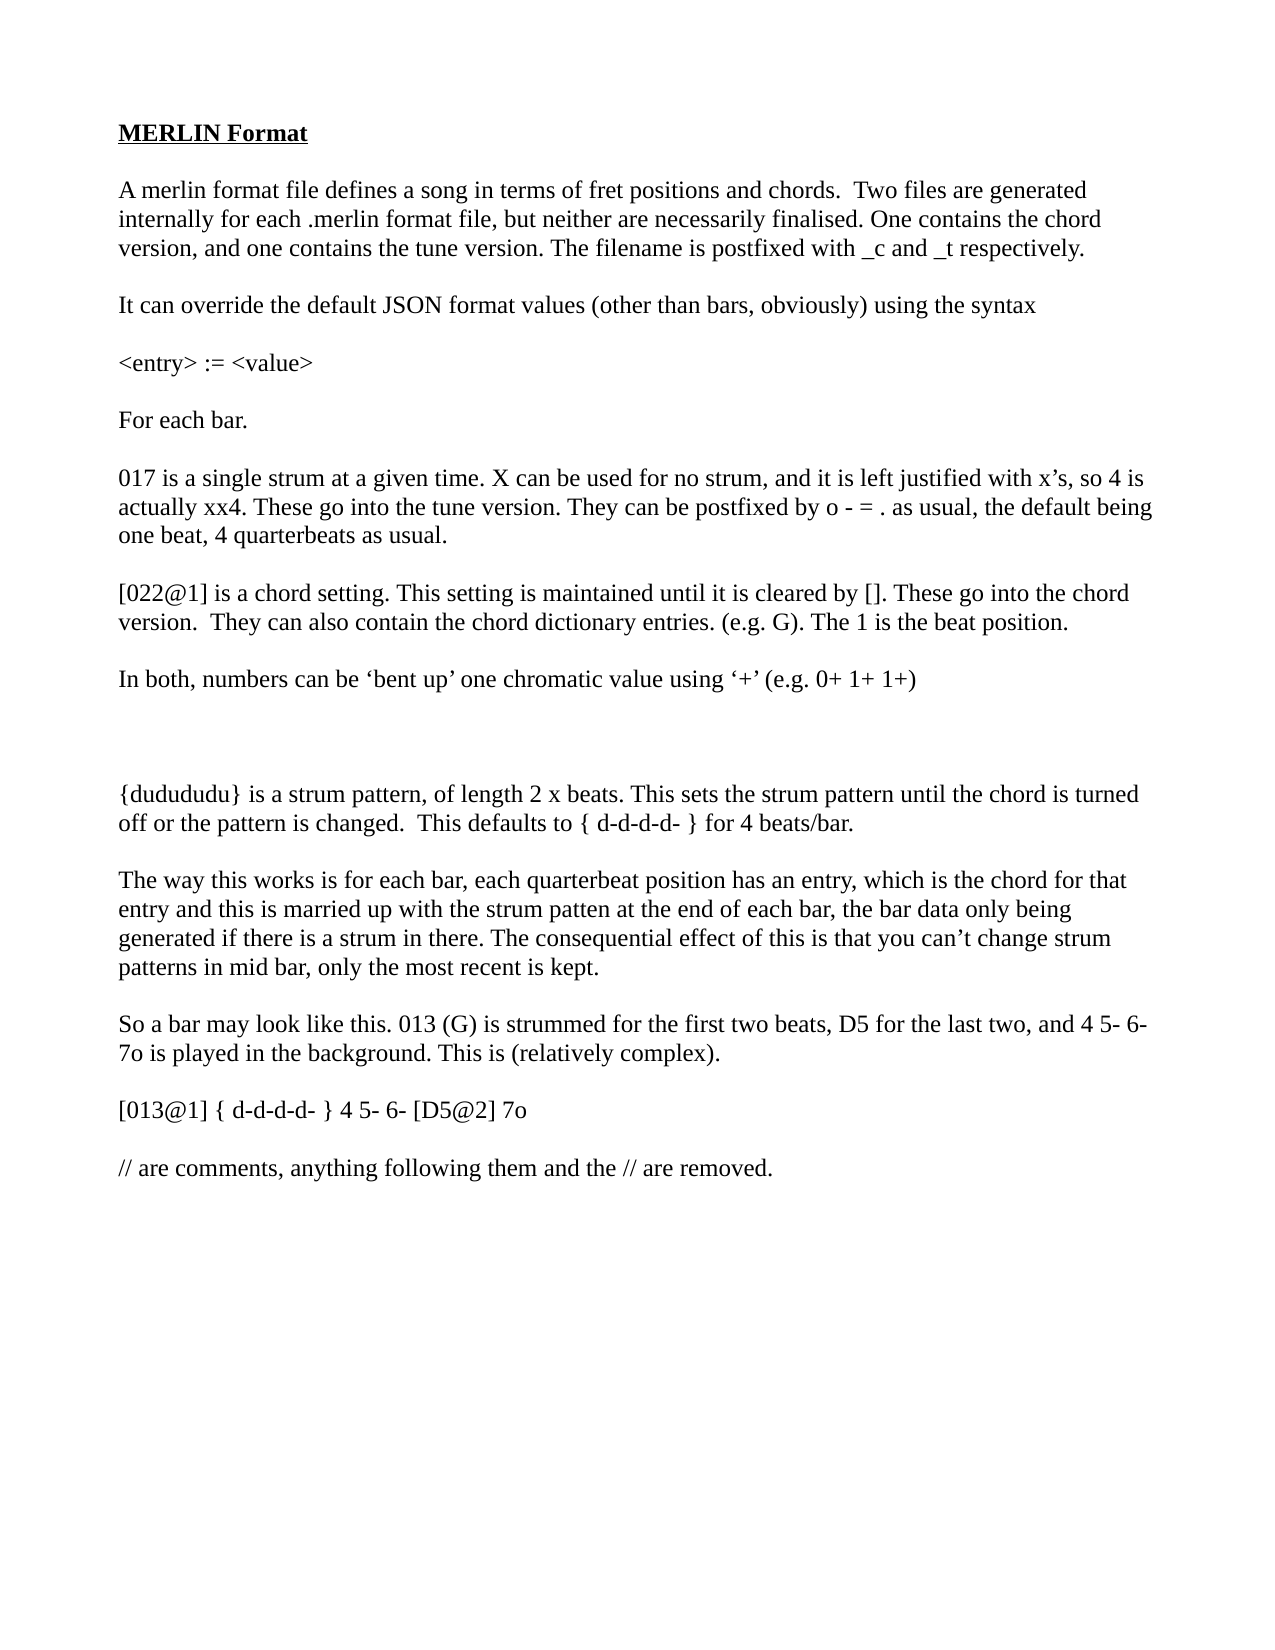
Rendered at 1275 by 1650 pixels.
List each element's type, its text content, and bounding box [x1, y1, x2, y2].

text 017 is a single strum at a given time. X can be used for no strum, and it is left justified with x’s, so 4 is actually xx4. These go into the tune version. They can be postfixed by o - = . as usual, the default being one beat, 4 quarterbeats as usual. [118, 463, 1157, 549]
text It can override the default JSON format values (other than bars, obviously) using the syntax [118, 291, 1157, 319]
text So a bar may look like this. 013 (G) is strummed for the first two beats, D5 for the last two, and 4 5- 6- 7o is played in the background. This is (relatively complex). [118, 1009, 1157, 1067]
text {dudududu} is a strum pattern, of length 2 x beats. This sets the strum pattern until the chord is turned off or the pattern is changed. This defaults to { d-d-d-d- } for 4 beats/bar. [118, 779, 1157, 837]
text [013@1] { d-d-d-d- } 4 5- 6- [D5@2] 7o [118, 1096, 1157, 1124]
text [022@1] is a chord setting. This setting is maintained until it is cleared by []. These go into the chord version. They can also contain the chord dictionary entries. (e.g. G). The 1 is the beat position. [118, 578, 1157, 636]
text The way this works is for each bar, each quarterbeat position has an entry, which is the chord for that entry and this is married up with the strum patten at the end of each bar, the bar data only being generated if there is a strum in there. The consequential effect of this is that you can’t change strum patterns in mid bar, only the most recent is kept. [118, 866, 1157, 981]
text In both, numbers can be ‘bent up’ one chromatic value using ‘+’ (e.g. 0+ 1+ 1+) [118, 664, 1157, 693]
text MERLIN Format [118, 118, 1157, 147]
text <entry> := <value> [118, 348, 1157, 377]
text A merlin format file defines a song in terms of fret positions and chords. Two files are generated internally for each .merlin format file, but neither are necessarily finalised. One contains the chord version, and one contains the tune version. The filename is postfixed with _c and _t respectively. [118, 176, 1157, 262]
text For each bar. [118, 406, 1157, 434]
text // are comments, anything following them and the // are removed. [118, 1153, 1157, 1182]
